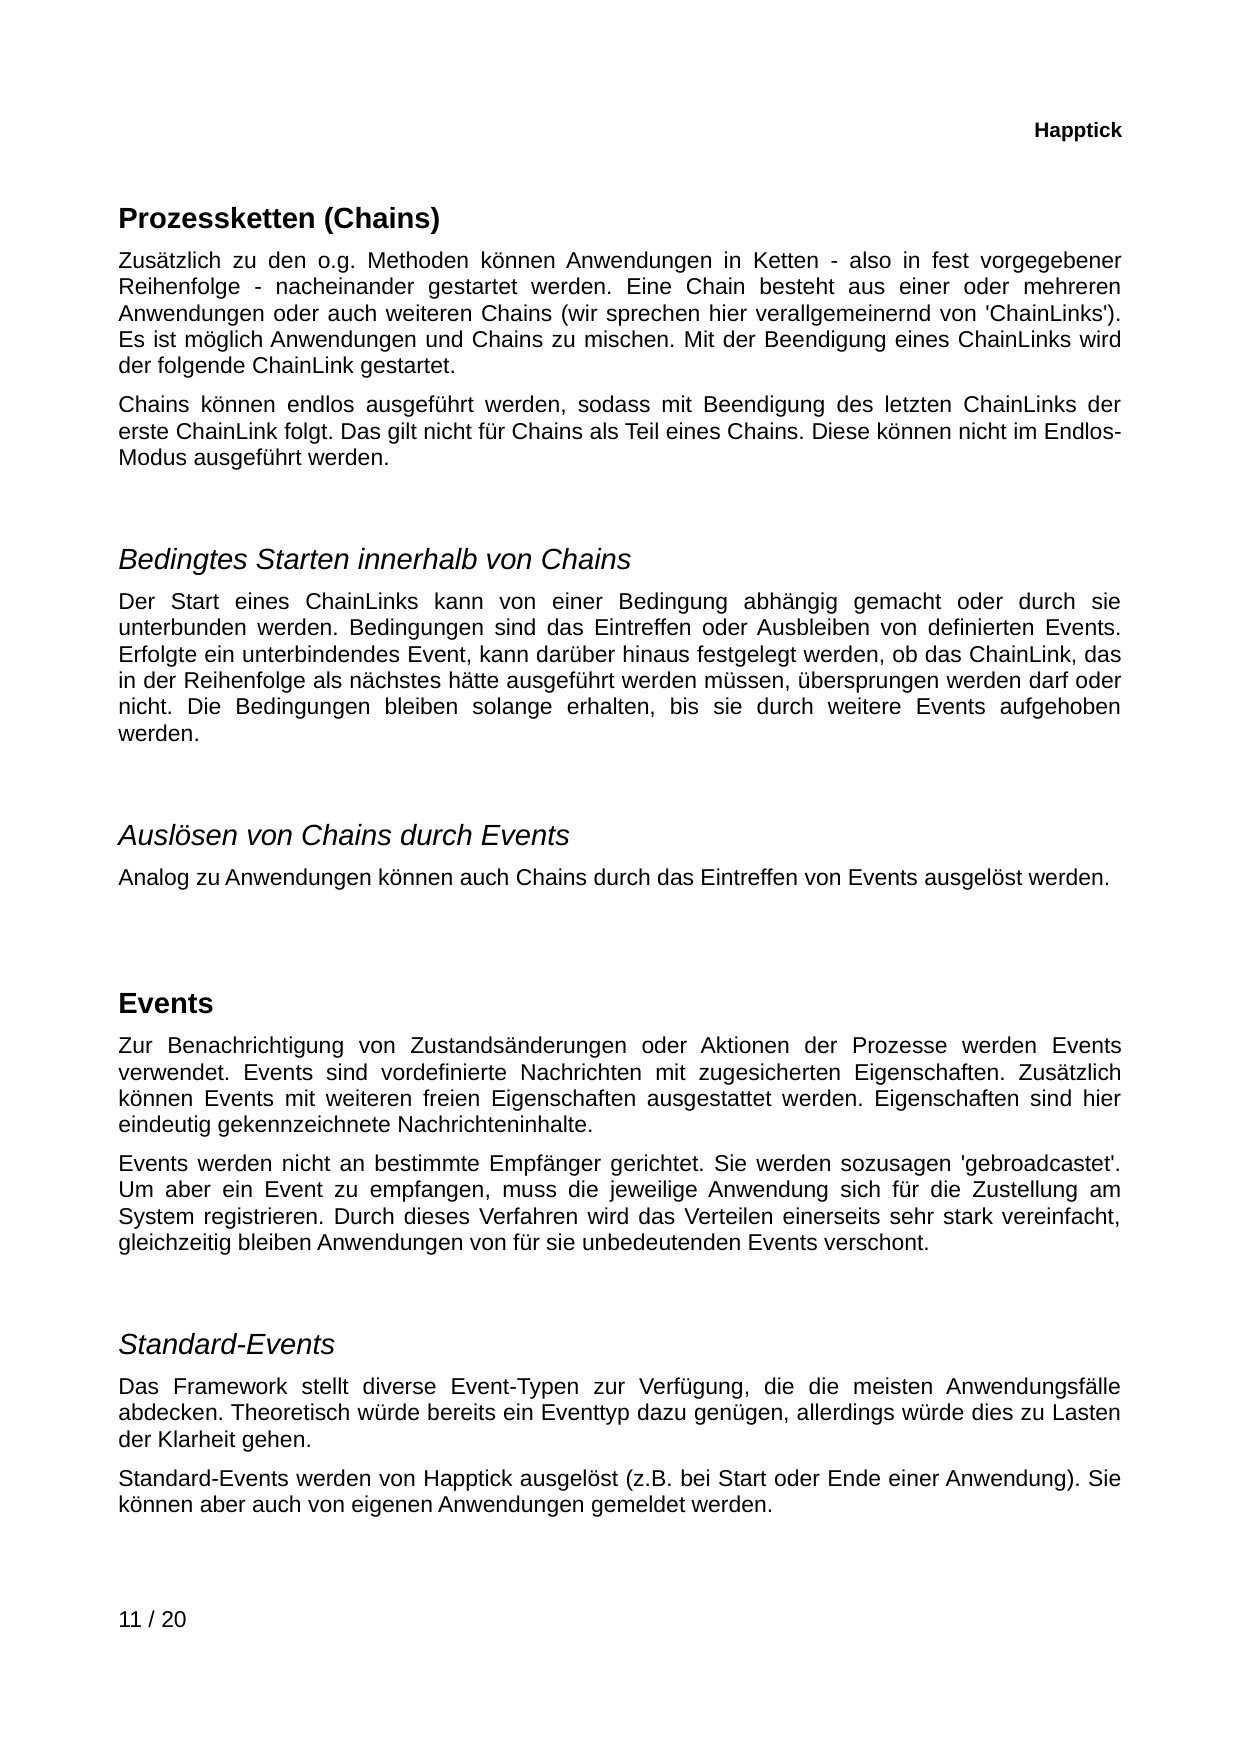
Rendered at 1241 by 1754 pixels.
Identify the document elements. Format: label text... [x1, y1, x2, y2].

subtitle Prozessketten (Chains) [118, 201, 1122, 234]
text Standard-Events werden von Happtick ausgelöst (z.B. bei Start oder Ende einer Anwendung). Sie können aber auch von eigenen Anwendungen gemeldet werden. [118, 1464, 1122, 1517]
text Zusätzlich zu den o.g. Methoden können Anwendungen in Ketten - also in fest vorgegebener Reihenfolge - nacheinander gestartet werden. Eine Chain besteht aus einer oder mehreren Anwendungen oder auch weiteren Chains (wir sprechen hier verallgemeinernd von 'ChainLinks'). Es ist möglich Anwendungen und Chains zu mischen. Mit der Beendigung eines ChainLinks wird der folgende ChainLink gestartet. [118, 247, 1122, 379]
text Das Framework stellt diverse Event-Typen zur Verfügung, die die meisten Anwendungsfälle abdecken. Theoretisch würde bereits ein Eventtyp dazu genügen, allerdings würde dies zu Lasten der Klarheit gehen. [118, 1373, 1122, 1452]
text Der Start eines ChainLinks kann von einer Bedingung abhängig gemacht oder durch sie unterbunden werden. Bedingungen sind das Eintreffen oder Ausbleiben von definierten Events. Erfolgte ein unterbindendes Event, kann darüber hinaus festgelegt werden, ob das ChainLink, das in der Reihenfolge als nächstes hätte ausgeführt werden müssen, übersprungen werden darf oder nicht. Die Bedingungen bleiben solange erhalten, bis sie durch weitere Events aufgehoben werden. [118, 588, 1122, 746]
text Zur Benachrichtigung von Zustandsänderungen oder Aktionen der Prozesse werden Events verwendet. Events sind vordefinierte Nachrichten mit zugesicherten Eigenschaften. Zusätzlich können Events mit weiteren freien Eigenschaften ausgestattet werden. Eigenschaften sind hier eindeutig gekennzeichnete Nachrichteninhalte. [118, 1032, 1122, 1137]
text Events werden nicht an bestimmte Empfänger gerichtet. Sie werden sozusagen 'gebroadcastet'. Um aber ein Event zu empfangen, muss die jeweilige Anwendung sich für die Zustellung am System registrieren. Durch dieses Verfahren wird das Verteilen einerseits sehr stark vereinfacht, gleichzeitig bleiben Anwendungen von für sie unbedeutenden Events verschont. [118, 1150, 1122, 1255]
subtitle Auslösen von Chains durch Events [118, 817, 1122, 851]
subtitle Bedingtes Starten innerhalb von Chains [118, 542, 1122, 575]
subtitle Events [118, 986, 1122, 1020]
text Chains können endlos ausgeführt werden, sodass mit Beendigung des letzten ChainLinks der erste ChainLink folgt. Das gilt nicht für Chains als Teil eines Chains. Diese können nicht im Endlos-Modus ausgeführt werden. [118, 391, 1122, 470]
text Analog zu Anwendungen können auch Chains durch das Eintreffen von Events ausgelöst werden. [118, 863, 1122, 890]
subtitle Standard-Events [118, 1327, 1122, 1361]
